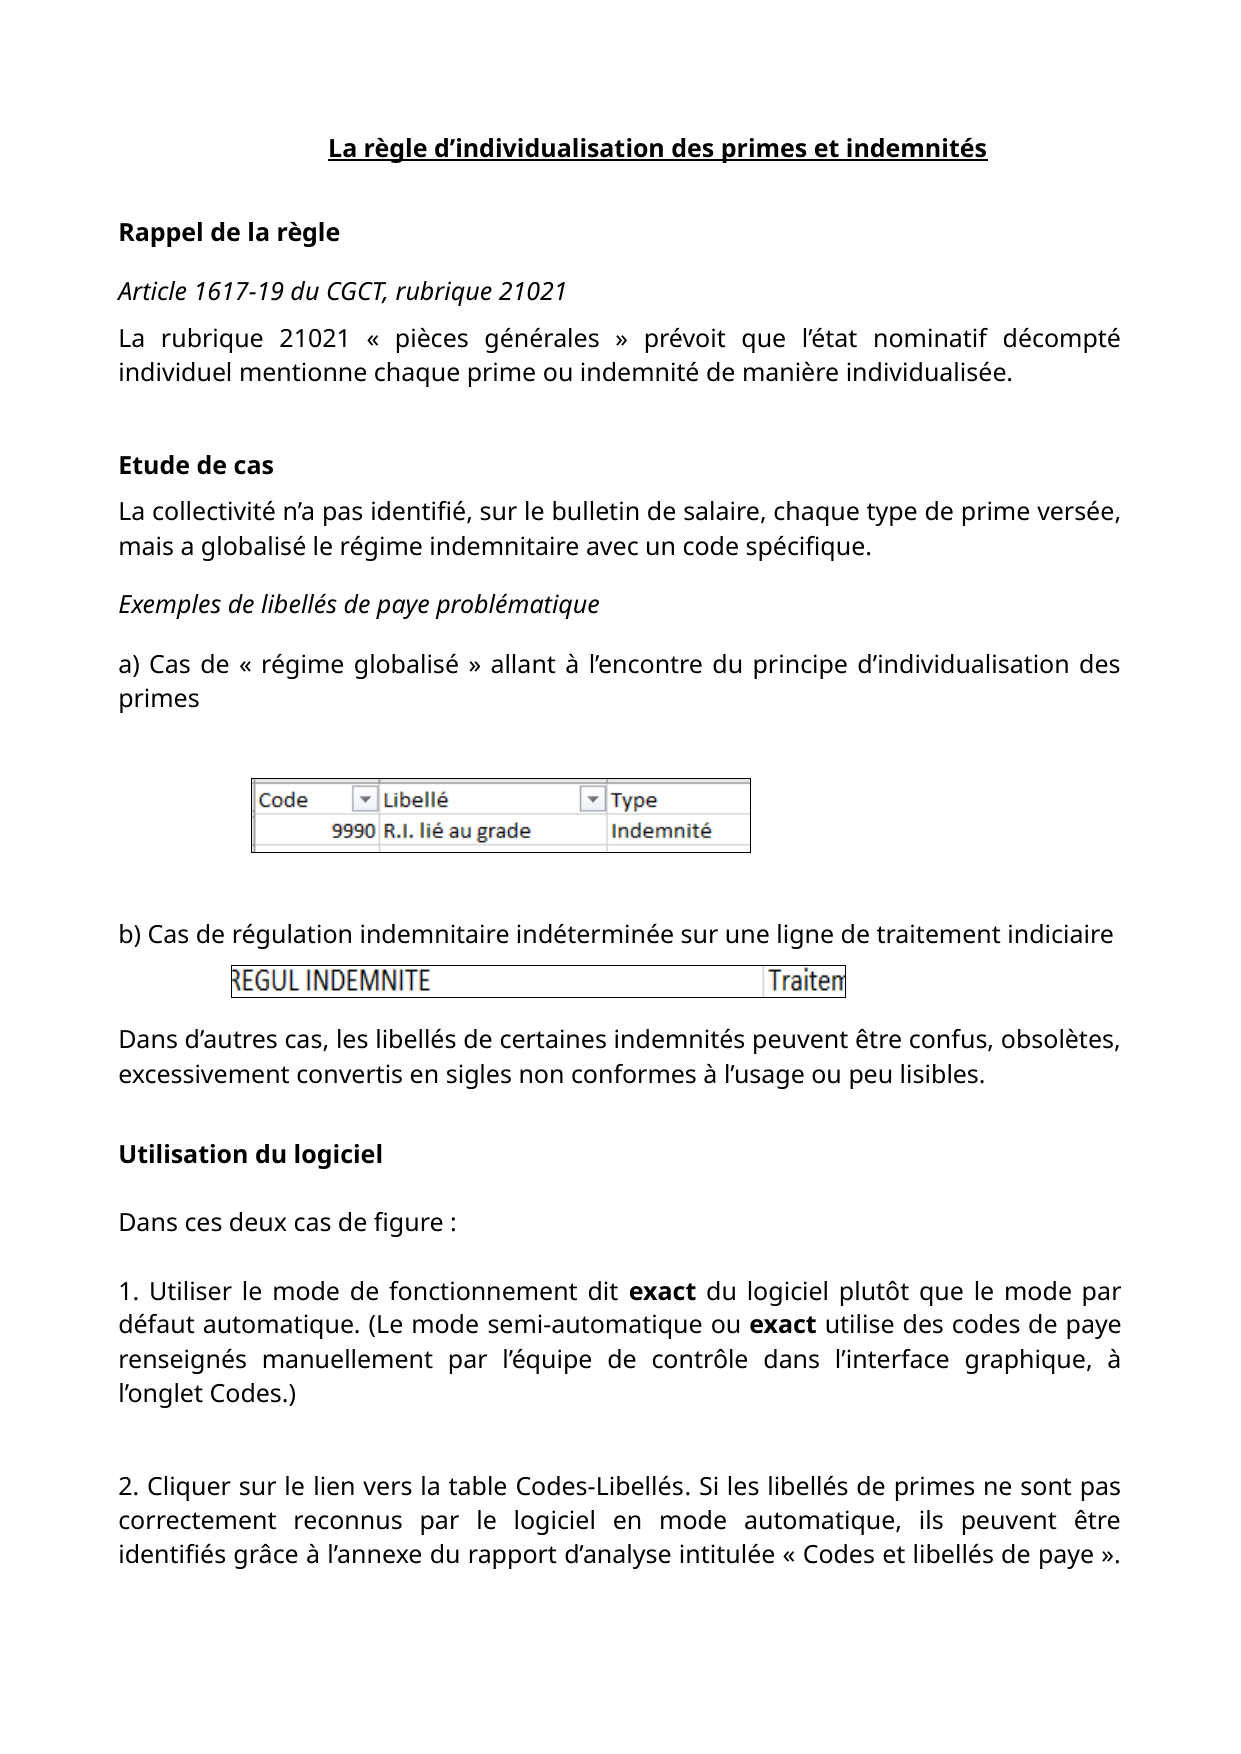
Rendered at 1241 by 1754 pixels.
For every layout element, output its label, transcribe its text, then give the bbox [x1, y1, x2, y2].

list a) Cas de « régime globalisé » allant à l’encontre du principe d’individualisation des primes [118, 646, 1122, 714]
text Rappel de la règle [118, 215, 1122, 249]
list La règle d’individualisation des primes et indemnités [156, 131, 1122, 165]
text La rubrique 21021 « pièces générales » prévoit que l’état nominatif décompté individuel mentionne chaque prime ou indemnité de manière individualisée. [118, 320, 1122, 388]
text Article 1617-19 du CGCT, rubrique 21021 [118, 274, 1122, 308]
list Dans d’autres cas, les libellés de certaines indemnités peuvent être confus, obsolètes, excessivement convertis en sigles non conformes à l’usage ou peu lisibles. [118, 1022, 1122, 1090]
text Etude de cas [118, 447, 1122, 482]
list Exemples de libellés de paye problématique [118, 587, 1122, 621]
list Dans ces deux cas de figure : [118, 1205, 1122, 1239]
picture [232, 966, 845, 997]
list La collectivité n’a pas identifié, sur le bulletin de salaire, chaque type de prime versée, mais a globalisé le régime indemnitaire avec un code spécifique. [118, 494, 1122, 562]
picture [252, 779, 750, 852]
list 2. Cliquer sur le lien vers la table Codes-Libellés. Si les libellés de primes ne sont pas correctement reconnus par le logiciel en mode automatique, ils peuvent être identifiés grâce à l’annexe du rapport d’analyse intitulée « Codes et libellés de paye ». [118, 1468, 1122, 1571]
text Utilisation du logiciel [118, 1137, 1122, 1171]
list b) Cas de régulation indemnitaire indéterminée sur une ligne de traitement indiciaire [118, 917, 1122, 951]
list 1. Utiliser le mode de fonctionnement dit exact du logiciel plutôt que le mode par défaut automatique. (Le mode semi-automatique ou exact utilise des codes de paye renseignés manuellement par l’équipe de contrôle dans l’interface graphique, à l’onglet Codes.) [118, 1273, 1122, 1409]
